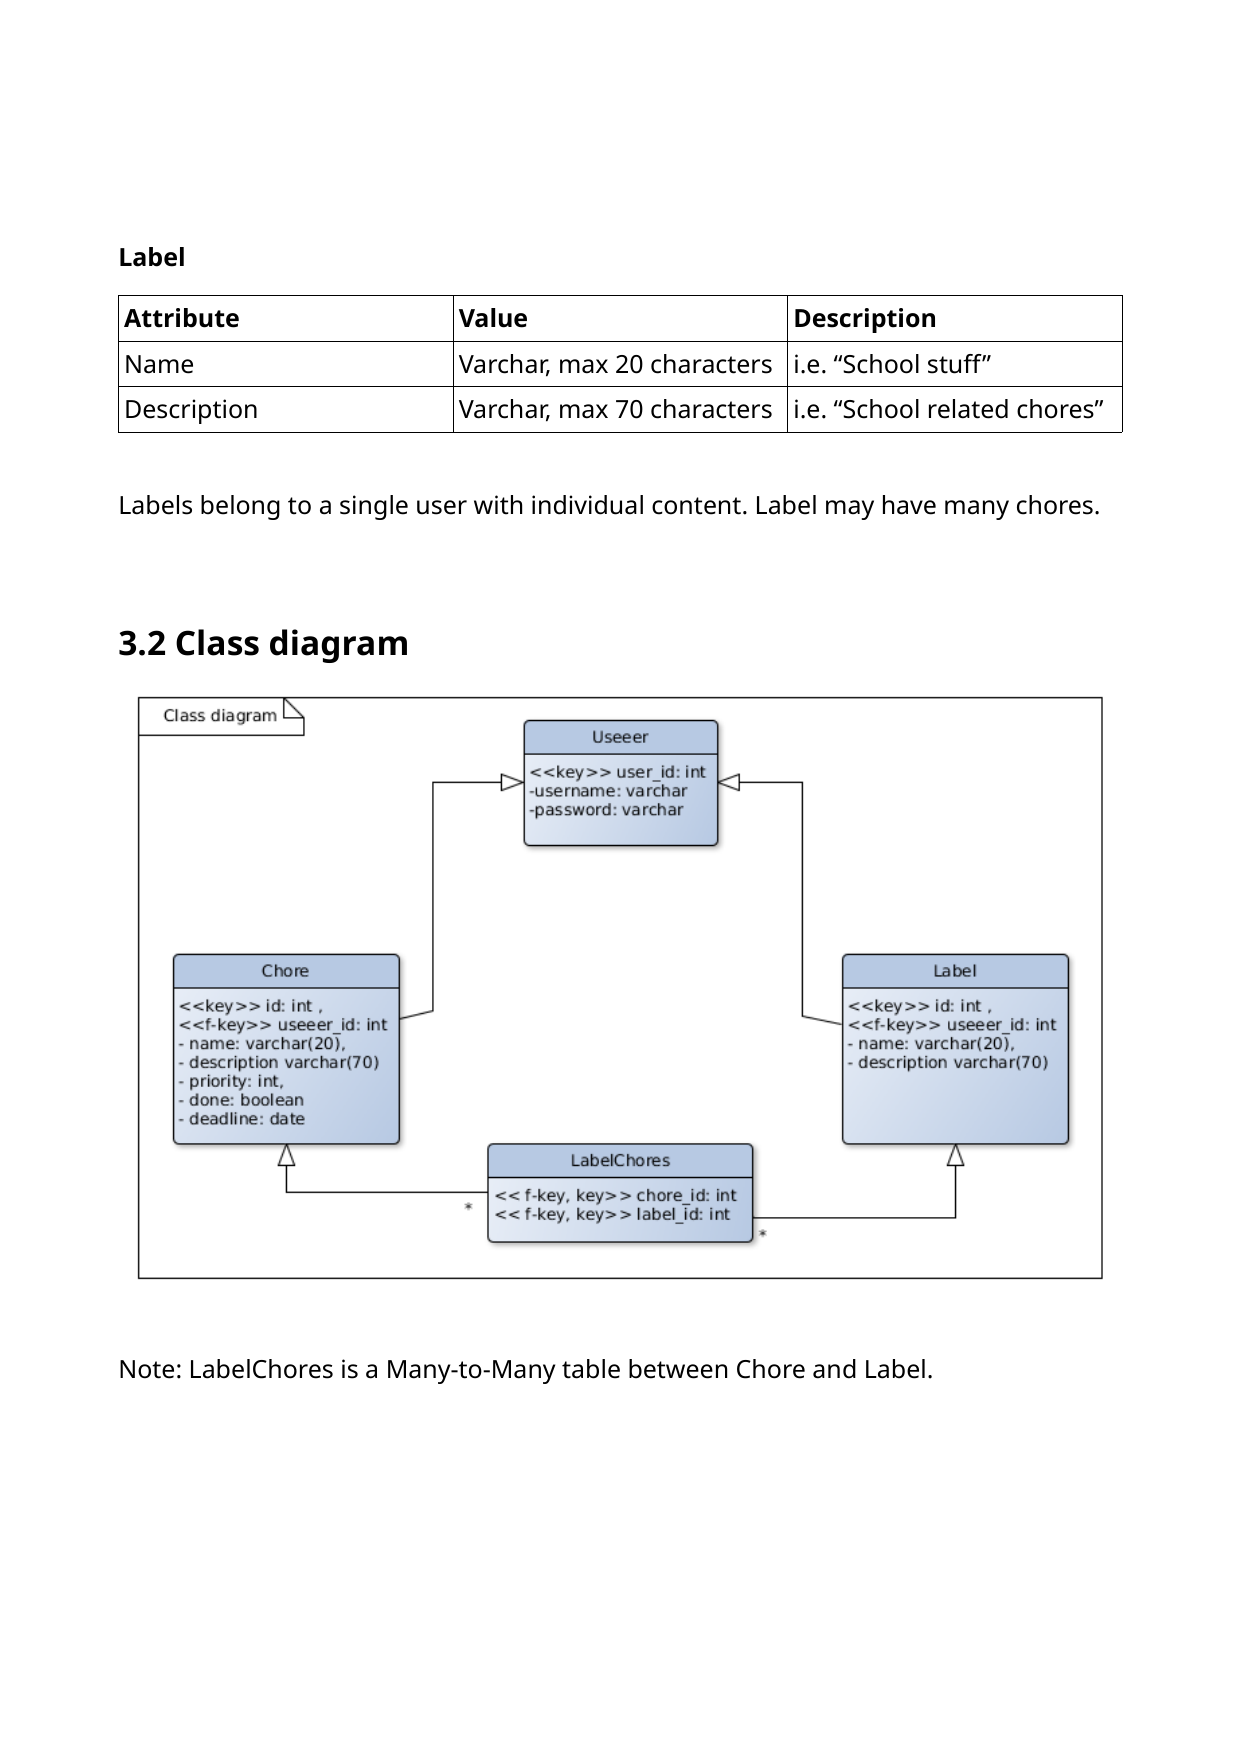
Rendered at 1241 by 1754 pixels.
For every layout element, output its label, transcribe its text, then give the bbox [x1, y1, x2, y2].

text Note: LabelChores is a Many-to-Many table between Chore and Label. [118, 1352, 1122, 1386]
table_header Description [788, 296, 1122, 341]
table_cell i.e. “School related chores” [788, 387, 1122, 432]
table_cell Varchar, max 70 characters [454, 387, 787, 432]
picture [118, 677, 1123, 1298]
table_cell Name [119, 342, 453, 386]
table_cell Description [119, 387, 453, 432]
subtitle 3.2 Class diagram [118, 619, 1122, 665]
table_cell i.e. “School stuff” [788, 342, 1122, 386]
table_header Attribute [119, 296, 453, 341]
table_cell Varchar, max 20 characters [454, 342, 787, 386]
text Labels belong to a single user with individual content. Label may have many chores. [118, 487, 1122, 522]
table_header Value [454, 296, 787, 341]
text Label [118, 240, 1122, 274]
